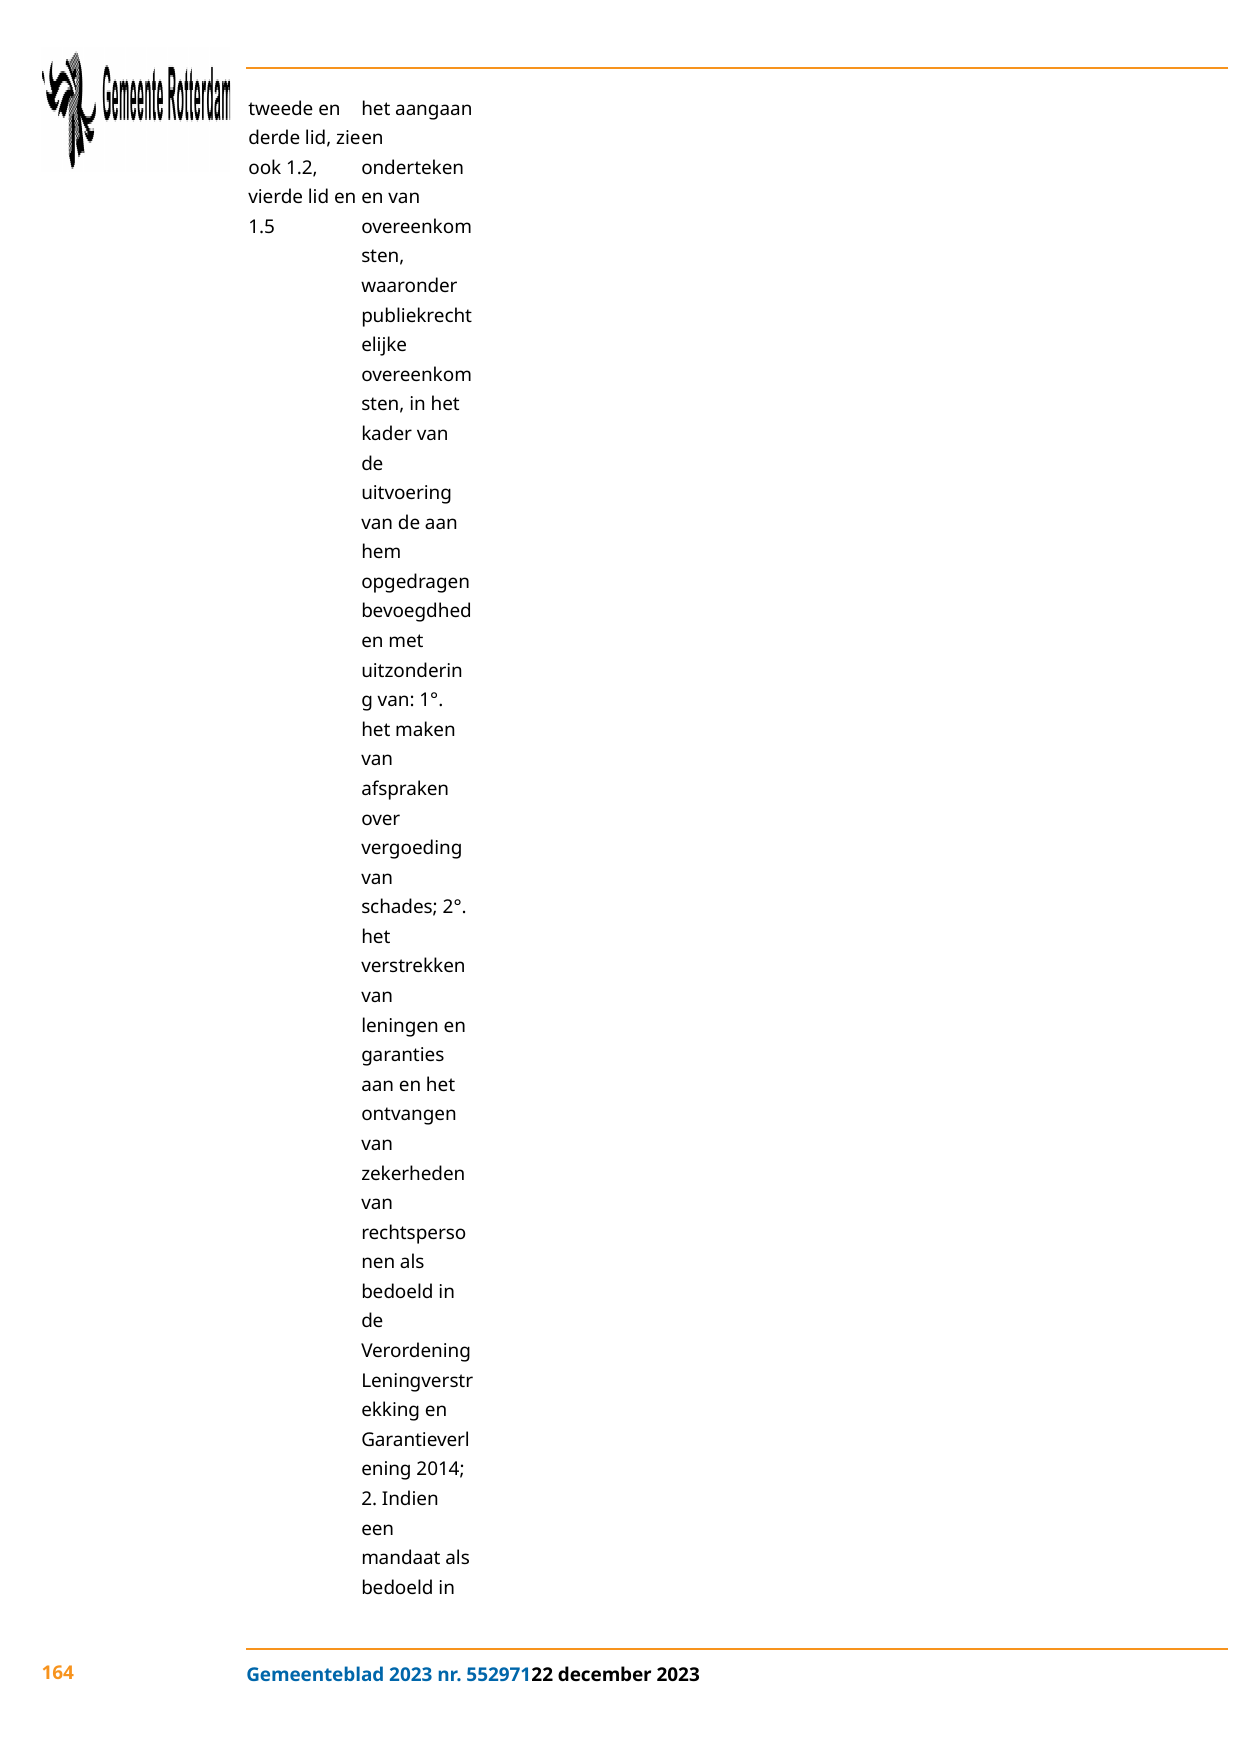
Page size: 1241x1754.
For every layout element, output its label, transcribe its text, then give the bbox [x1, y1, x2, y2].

table_cell [700, 95, 813, 1600]
table_cell tweede en derde lid, zie ook 1.2, vierde lid en 1.5 [248, 95, 361, 1600]
table_cell [474, 95, 587, 1600]
table_cell [1039, 95, 1152, 1600]
table_cell het aangaan en ondertekenen van overeenkomsten, waaronder publiekrechtelijke overeenkomsten, in het kader van de uitvoering van de aan hem opgedragen bevoegdheden met uitzondering van: 1°. het maken van afspraken over vergoeding van schades; 2°. het verstrekken van leningen en garanties aan en het ontvangen van zekerheden van rechtspersonen als bedoeld in de Verordening Leningverstrekking en Garantieverlening 2014; 2. Indien een mandaat als bedoeld in [361, 95, 474, 1600]
table_cell [926, 95, 1038, 1600]
table_cell [813, 95, 926, 1600]
table_cell [587, 95, 700, 1600]
picture [41, 47, 231, 172]
